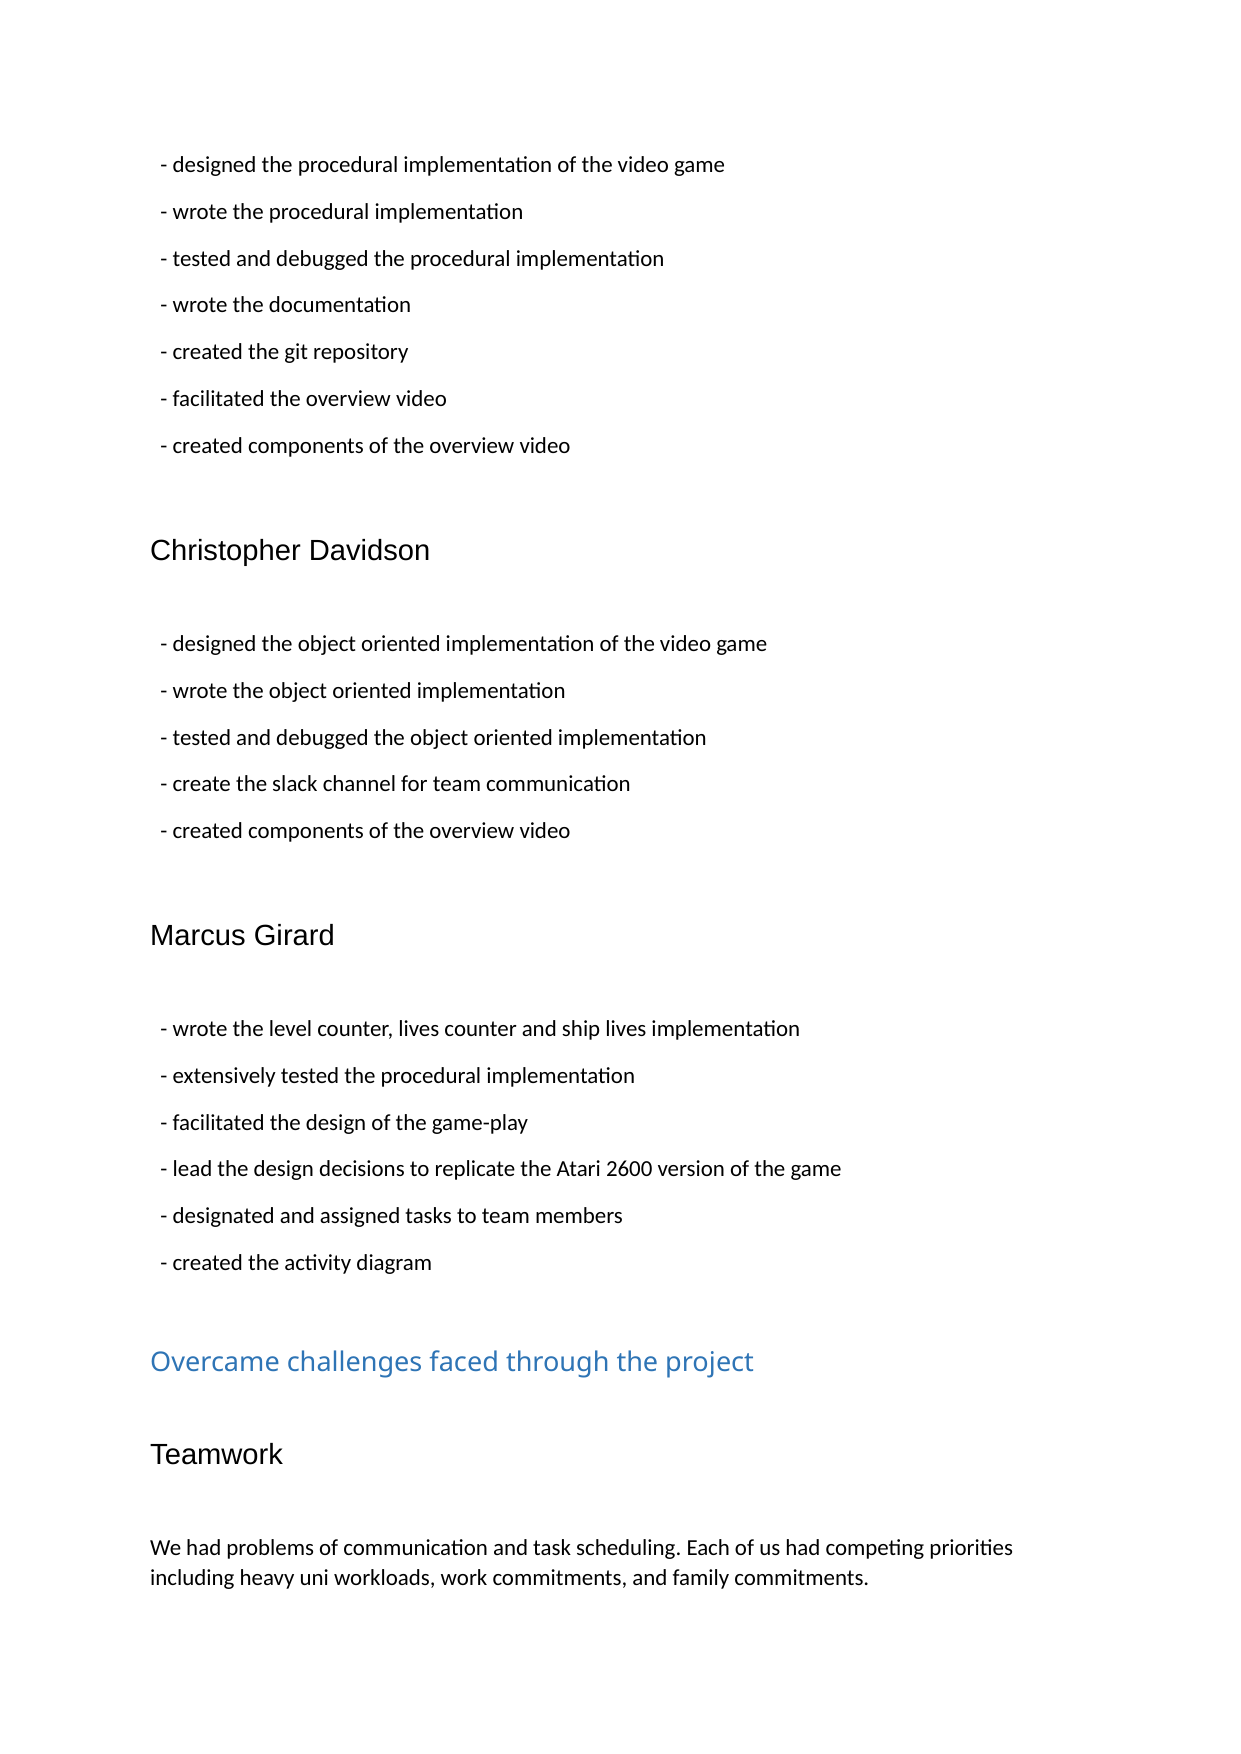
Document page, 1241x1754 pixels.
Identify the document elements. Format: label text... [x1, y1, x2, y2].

text - created the git repository [150, 337, 1090, 366]
text - wrote the documentation [150, 291, 1090, 319]
text - wrote the object oriented implementation [150, 676, 1090, 704]
text - created components of the overview video [150, 431, 1090, 459]
text - tested and debugged the procedural implementation [150, 244, 1090, 272]
text - lead the design decisions to replicate the Atari 2600 version of the game [150, 1154, 1090, 1183]
text - created components of the overview video [150, 816, 1090, 844]
subtitle Christopher Davidson [150, 533, 1090, 567]
subtitle Overcame challenges faced through the project [150, 1342, 1090, 1379]
subtitle Marcus Girard [150, 918, 1090, 952]
text We had problems of communication and task scheduling. Each of us had competing priorities including heavy uni workloads, work commitments, and family commitments. [150, 1533, 1090, 1591]
text - tested and debugged the object oriented implementation [150, 723, 1090, 751]
text - designed the object oriented implementation of the video game [150, 629, 1090, 657]
text - facilitated the design of the game-play [150, 1108, 1090, 1136]
text - designed the procedural implementation of the video game [150, 150, 1090, 178]
text - create the slack channel for team communication [150, 769, 1090, 797]
text - created the activity diagram [150, 1248, 1090, 1276]
text - wrote the procedural implementation [150, 197, 1090, 225]
subtitle Teamwork [150, 1437, 1090, 1471]
text - extensively tested the procedural implementation [150, 1061, 1090, 1089]
text - wrote the level counter, lives counter and ship lives implementation [150, 1014, 1090, 1042]
text - facilitated the overview video [150, 384, 1090, 412]
text - designated and assigned tasks to team members [150, 1201, 1090, 1229]
